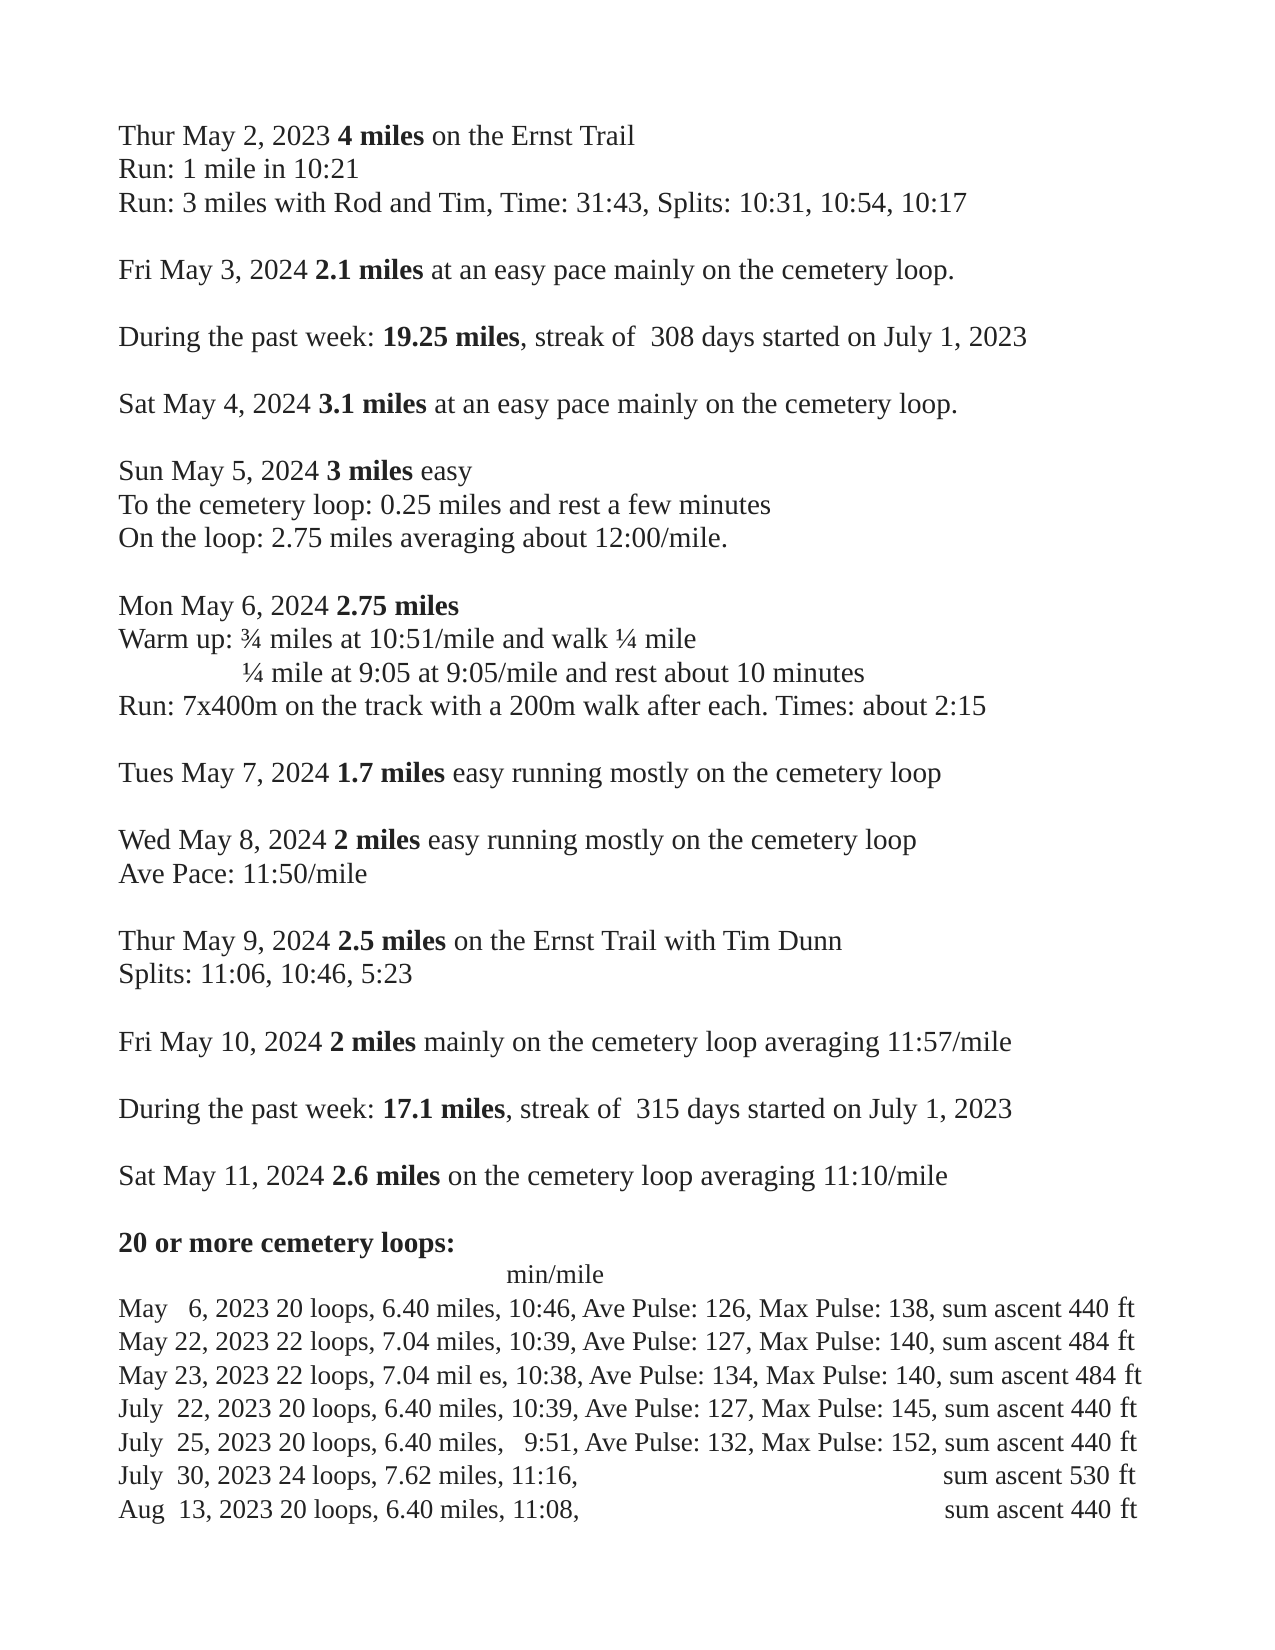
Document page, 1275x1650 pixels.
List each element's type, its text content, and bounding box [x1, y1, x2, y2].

text July 30, 2023 24 loops, 7.62 miles, 11:16, sum ascent 530 ft [118, 1457, 1161, 1491]
text Run: 3 miles with Rod and Tim, Time: 31:43, Splits: 10:31, 10:54, 10:17 [118, 185, 1161, 219]
text Run: 1 mile in 10:21 [118, 152, 1161, 185]
text On the loop: 2.75 miles averaging about 12:00/mile. [118, 521, 1161, 554]
text During the past week: 17.1 miles, streak of 315 days started on July 1, 2023 [118, 1091, 1161, 1124]
text Warm up: ¾ miles at 10:51/mile and walk ¼ mile [118, 621, 1161, 655]
text July 22, 2023 20 loops, 6.40 miles, 10:39, Ave Pulse: 127, Max Pulse: 145, sum ascent 440 ft [118, 1390, 1161, 1424]
text Thur May 2, 2023 4 miles on the Ernst Trail [118, 118, 1161, 152]
text Wed May 8, 2024 2 miles easy running mostly on the cemetery loop [118, 822, 1161, 856]
text Fri May 3, 2024 2.1 miles at an easy pace mainly on the cemetery loop. [118, 252, 1161, 286]
text May 6, 2023 20 loops, 6.40 miles, 10:46, Ave Pulse: 126, Max Pulse: 138, sum ascent 440 ft [118, 1290, 1161, 1323]
text Mon May 6, 2024 2.75 miles [118, 588, 1161, 621]
text Sun May 5, 2024 3 miles easy [118, 453, 1161, 487]
text Fri May 10, 2024 2 miles mainly on the cemetery loop averaging 11:57/mile [118, 1024, 1161, 1057]
text ¼ mile at 9:05 at 9:05/mile and rest about 10 minutes [118, 655, 1161, 688]
text May 22, 2023 22 loops, 7.04 miles, 10:39, Ave Pulse: 127, Max Pulse: 140, sum ascent 484 ft [118, 1323, 1161, 1357]
text To the cemetery loop: 0.25 miles and rest a few minutes [118, 487, 1161, 521]
text Sat May 11, 2024 2.6 miles on the cemetery loop averaging 11:10/mile [118, 1158, 1161, 1191]
text May 23, 2023 22 loops, 7.04 mil es, 10:38, Ave Pulse: 134, Max Pulse: 140, sum ascent 484 ft [118, 1357, 1161, 1390]
text Run: 7x400m on the track with a 200m walk after each. Times: about 2:15 [118, 688, 1161, 722]
text Splits: 11:06, 10:46, 5:23 [118, 957, 1161, 990]
text Tues May 7, 2024 1.7 miles easy running mostly on the cemetery loop [118, 755, 1161, 789]
text min/mile [118, 1258, 1161, 1290]
text Ave Pace: 11:50/mile [118, 856, 1161, 889]
text Thur May 9, 2024 2.5 miles on the Ernst Trail with Tim Dunn [118, 923, 1161, 957]
text Aug 13, 2023 20 loops, 6.40 miles, 11:08, sum ascent 440 ft [118, 1491, 1161, 1524]
text July 25, 2023 20 loops, 6.40 miles, 9:51, Ave Pulse: 132, Max Pulse: 152, sum ascent 440 ft [118, 1424, 1161, 1457]
text During the past week: 19.25 miles, streak of 308 days started on July 1, 2023 [118, 319, 1161, 353]
text Sat May 4, 2024 3.1 miles at an easy pace mainly on the cemetery loop. [118, 386, 1161, 420]
text 20 or more cemetery loops: [118, 1225, 1161, 1258]
